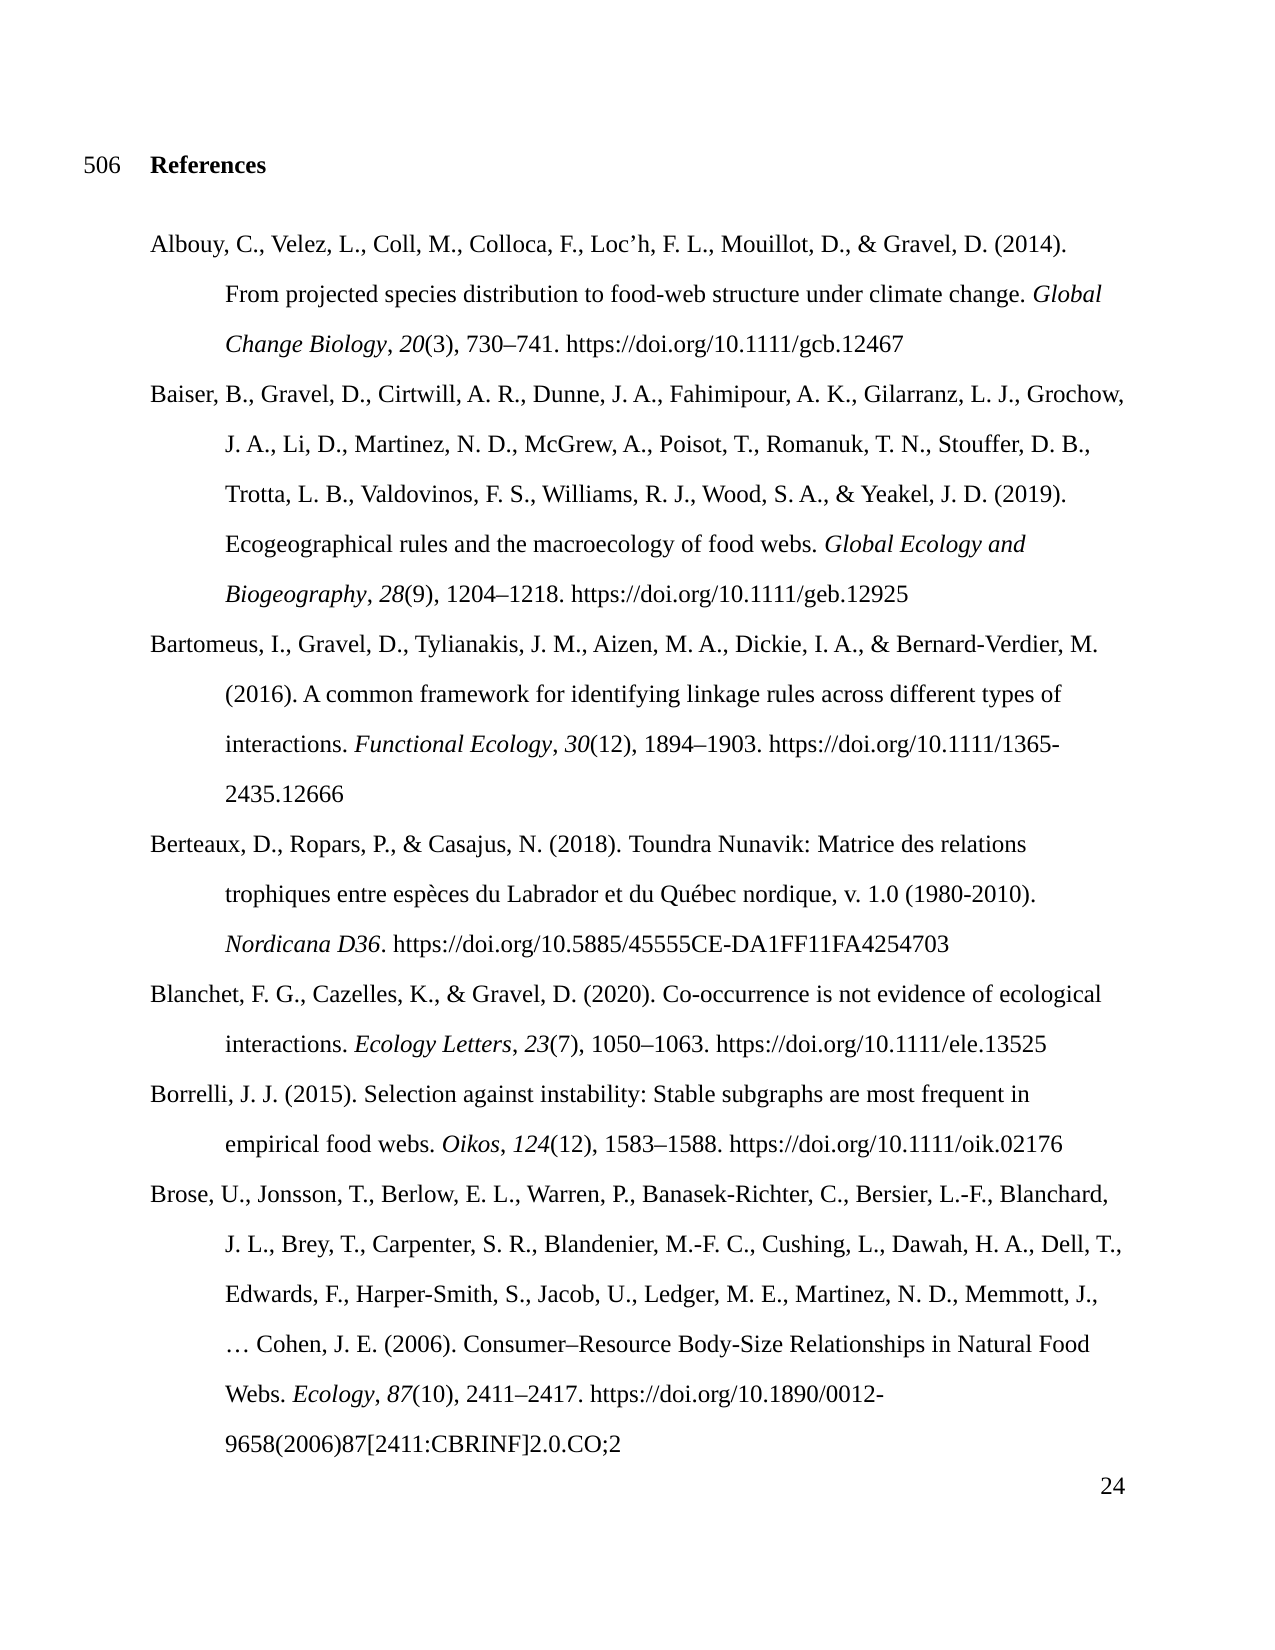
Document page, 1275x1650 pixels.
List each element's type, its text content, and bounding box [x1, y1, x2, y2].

text Blanchet, F. G., Cazelles, K., & Gravel, D. (2020). Co-occurrence is not evidence of ecological interactions. Ecology Letters, 23(7), 1050–1063. https://doi.org/10.1111/ele.13525 [150, 957, 1125, 1057]
text References [150, 150, 1125, 179]
text Borrelli, J. J. (2015). Selection against instability: Stable subgraphs are most frequent in empirical food webs. Oikos, 124(12), 1583–1588. https://doi.org/10.1111/oik.02176 [150, 1057, 1125, 1157]
text Bartomeus, I., Gravel, D., Tylianakis, J. M., Aizen, M. A., Dickie, I. A., & Bernard‐Verdier, M. (2016). A common framework for identifying linkage rules across different types of interactions. Functional Ecology, 30(12), 1894–1903. https://doi.org/10.1111/1365-2435.12666 [150, 607, 1125, 807]
text Berteaux, D., Ropars, P., & Casajus, N. (2018). Toundra Nunavik: Matrice des relations trophiques entre espèces du Labrador et du Québec nordique, v. 1.0 (1980-2010). Nordicana D36. https://doi.org/10.5885/45555CE-DA1FF11FA4254703 [150, 807, 1125, 957]
text Baiser, B., Gravel, D., Cirtwill, A. R., Dunne, J. A., Fahimipour, A. K., Gilarranz, L. J., Grochow, J. A., Li, D., Martinez, N. D., McGrew, A., Poisot, T., Romanuk, T. N., Stouffer, D. B., Trotta, L. B., Valdovinos, F. S., Williams, R. J., Wood, S. A., & Yeakel, J. D. (2019). Ecogeographical rules and the macroecology of food webs. Global Ecology and Biogeography, 28(9), 1204–1218. https://doi.org/10.1111/geb.12925 [150, 357, 1125, 607]
text Brose, U., Jonsson, T., Berlow, E. L., Warren, P., Banasek-Richter, C., Bersier, L.-F., Blanchard, J. L., Brey, T., Carpenter, S. R., Blandenier, M.-F. C., Cushing, L., Dawah, H. A., Dell, T., Edwards, F., Harper-Smith, S., Jacob, U., Ledger, M. E., Martinez, N. D., Memmott, J., … Cohen, J. E. (2006). Consumer–Resource Body-Size Relationships in Natural Food Webs. Ecology, 87(10), 2411–2417. https://doi.org/10.1890/0012-9658(2006)87[2411:CBRINF]2.0.CO;2 [150, 1157, 1125, 1457]
text Albouy, C., Velez, L., Coll, M., Colloca, F., Loc’h, F. L., Mouillot, D., & Gravel, D. (2014). From projected species distribution to food-web structure under climate change. Global Change Biology, 20(3), 730–741. https://doi.org/10.1111/gcb.12467 [150, 207, 1125, 357]
